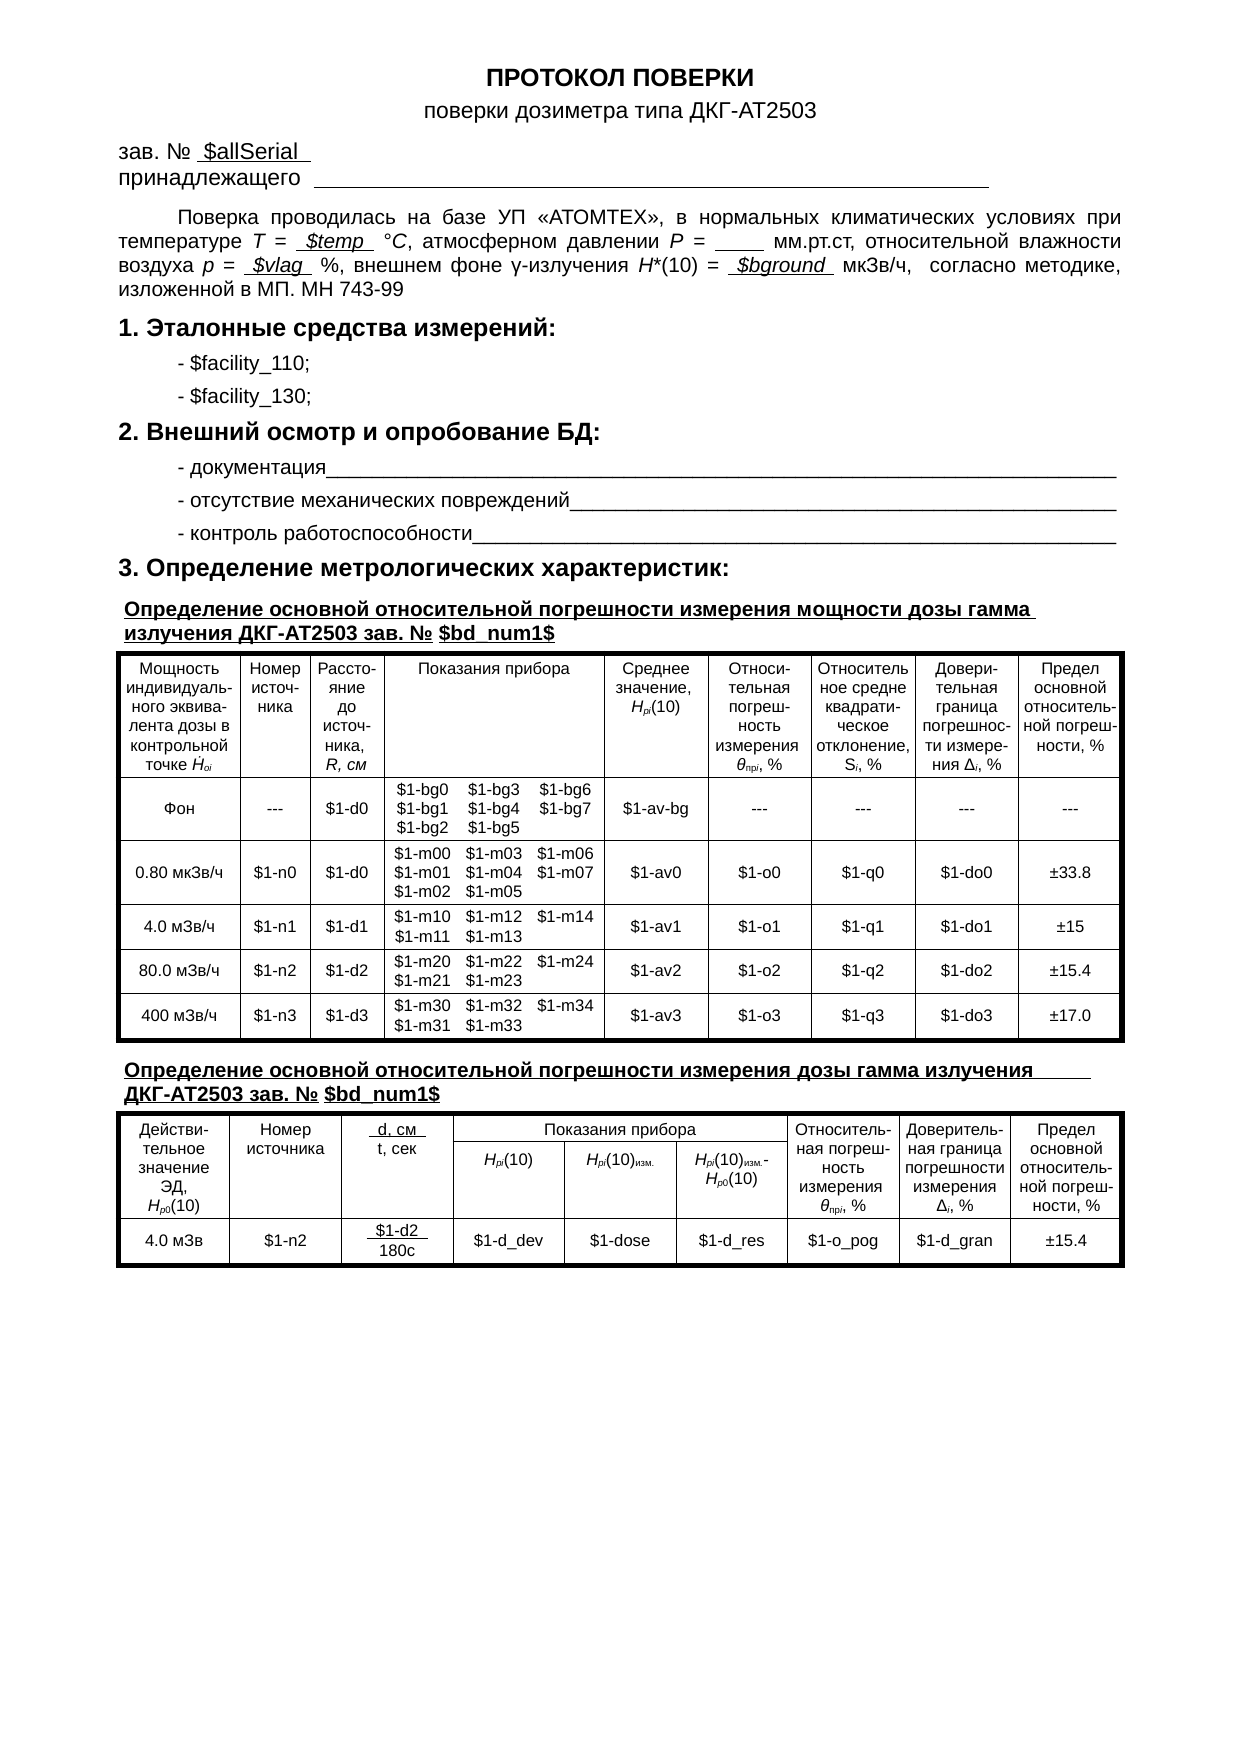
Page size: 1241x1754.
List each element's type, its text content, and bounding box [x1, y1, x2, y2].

table_cell Относитель-ная погреш-ность измерения θпрi, % [788, 1116, 899, 1218]
table_cell $1-do2 [916, 950, 1018, 993]
table_cell ±17.0 [1019, 994, 1119, 1037]
table_cell Показания прибора [385, 656, 604, 777]
table_cell Hpi(10) [454, 1142, 564, 1218]
table_cell $1-n2 [241, 950, 310, 993]
table_cell $1-d0 [311, 841, 384, 904]
table_cell $1-n1 [241, 905, 310, 948]
table_cell 4.0 мЗв [121, 1219, 229, 1263]
table_cell $1-do3 [916, 994, 1018, 1037]
table_cell $1-m30 $1-m31 $1-m32 $1-m33 $1-m34 [385, 994, 604, 1037]
table_cell Номер источника [230, 1116, 341, 1218]
table_cell $1-d_dev [454, 1219, 564, 1263]
table_cell $1-q1 [812, 905, 915, 948]
table_cell Рассто-яние до источ-ника, R, см [311, 656, 384, 777]
table_cell Предел основной относитель-ной погреш-ности, % [1011, 1116, 1119, 1218]
table_cell Среднее значение, Hpi(10) [605, 656, 708, 777]
text 2. Внешний осмотр и опробование БД: [118, 417, 1122, 446]
text ПРОТОКОЛ ПОВЕРКИ [118, 62, 1122, 91]
table_cell Номер источ-ника [241, 656, 310, 777]
table_cell $1-av3 [605, 994, 708, 1037]
table_cell $1-d2 [311, 950, 384, 993]
table_cell $1-n0 [241, 841, 310, 904]
table_cell $1-av-bg [605, 778, 708, 840]
text Поверка проводилась на базе УП «АТОМТЕХ», в нормальных климатических условиях при температуре Т = $temp °С, атмосферном давлении Р = мм.рт.ст, относительной влажности воздуха р = $vlag %, внешнем фоне γ-излучения H*(10) = $bground мкЗв/ч, согласно методике, изложенной в МП. МН 743-99 [118, 205, 1122, 301]
table_cell Действи-тельное значение ЭД, Hp0(10) [121, 1116, 229, 1218]
table_cell ±15 [1019, 905, 1119, 948]
table_cell $1-dose [565, 1219, 676, 1263]
table_cell Мощность индивидуаль-ного эквива-лента дозы в контрольной точке Ḣoi [121, 656, 240, 777]
text 3. Определение метрологических характеристик: [118, 553, 1122, 582]
table_cell $1-o1 [709, 905, 811, 948]
text - $facility_130; [118, 384, 1122, 408]
text - контроль работоспособности [118, 521, 1122, 544]
table_cell $1-o2 [709, 950, 811, 993]
table_cell $1-d1 [311, 905, 384, 948]
table_cell Hpi(10)изм.-Hp0(10) [677, 1142, 787, 1218]
table_cell 4.0 мЗв/ч [121, 905, 240, 948]
table_cell Предел основной относитель-ной погреш-ности, % [1019, 656, 1119, 777]
text зав. № $allSerial . [118, 138, 1122, 164]
table_cell ±15.4 [1019, 950, 1119, 993]
table_cell $1-m10 $1-m11 $1-m12 $1-m13 $1-m14 [385, 905, 604, 948]
table_cell $1-av1 [605, 905, 708, 948]
table_header Определение основной относительной погрешности измерения дозы гамма излучения ДКГ-АТ2503 зав. № $bd_num1$ [118, 1043, 1122, 1111]
table_cell $1-av0 [605, 841, 708, 904]
table_cell $1-bg0 $1-bg1 $1-bg2 $1-bg3 $1-bg4 $1-bg5 $1-bg6 $1-bg7 [385, 778, 604, 840]
table_cell 400 мЗв/ч [121, 994, 240, 1037]
text 1. Эталонные средства измерений: [118, 313, 1122, 342]
table_cell --- [241, 778, 310, 840]
table_cell Показания прибора [454, 1116, 787, 1141]
table_cell --- [709, 778, 811, 840]
text - $facility_110; [118, 351, 1122, 375]
table_cell $1-do0 [916, 841, 1018, 904]
table_cell $1-m20 $1-m21 $1-m22 $1-m23 $1-m24 [385, 950, 604, 993]
table_cell $1-av2 [605, 950, 708, 993]
table_cell Hpi(10)изм. [565, 1142, 676, 1218]
table_header Определение основной относительной погрешности измерения мощности дозы гамма излучения ДКГ-АТ2503 зав. № $bd_num1$ [118, 582, 1122, 651]
table_cell $1-d_gran [900, 1219, 1010, 1263]
table_cell $1-n2 [230, 1219, 341, 1263]
table_cell $1-d0 [311, 778, 384, 840]
table_cell $1-o3 [709, 994, 811, 1037]
table_cell ±33.8 [1019, 841, 1119, 904]
table_cell --- [812, 778, 915, 840]
table_cell Относительное средне квадрати-ческое отклонение, Si, % [812, 656, 915, 777]
text - документация [118, 455, 1122, 479]
table_cell d, см t, сек [342, 1116, 453, 1218]
table_cell --- [916, 778, 1018, 840]
table_cell $1-q3 [812, 994, 915, 1037]
table_cell $1-m00 $1-m01 $1-m02 $1-m03 $1-m04 $1-m05 $1-m06 $1-m07 [385, 841, 604, 904]
table_cell Довери-тельная граница погрешнос-ти измере-ния Δi, % [916, 656, 1018, 777]
text поверки дозиметра типа ДКГ-АТ2503 [118, 97, 1122, 124]
table_cell $1-do1 [916, 905, 1018, 948]
table_cell 0.80 мкЗв/ч [121, 841, 240, 904]
table_cell $1-d3 [311, 994, 384, 1037]
text принадлежащего . . [118, 164, 1122, 191]
table_cell $1-o0 [709, 841, 811, 904]
table_cell Фон [121, 778, 240, 840]
table_cell --- [1019, 778, 1119, 840]
table_cell $1-d_res [677, 1219, 787, 1263]
table_cell ±15.4 [1011, 1219, 1119, 1263]
text - отсутствие механических повреждений [118, 488, 1122, 512]
table_cell $1-q2 [812, 950, 915, 993]
table_cell Доверитель-ная граница погрешности измерения Δi, % [900, 1116, 1010, 1218]
table_cell Относи-тельная погреш-ность измерения θпрi, % [709, 656, 811, 777]
table_cell 80.0 мЗв/ч [121, 950, 240, 993]
table_cell $1-o_pog [788, 1219, 899, 1263]
table_cell $1-n3 [241, 994, 310, 1037]
table_cell $1-q0 [812, 841, 915, 904]
table_cell $1-d2 180c [342, 1219, 453, 1263]
